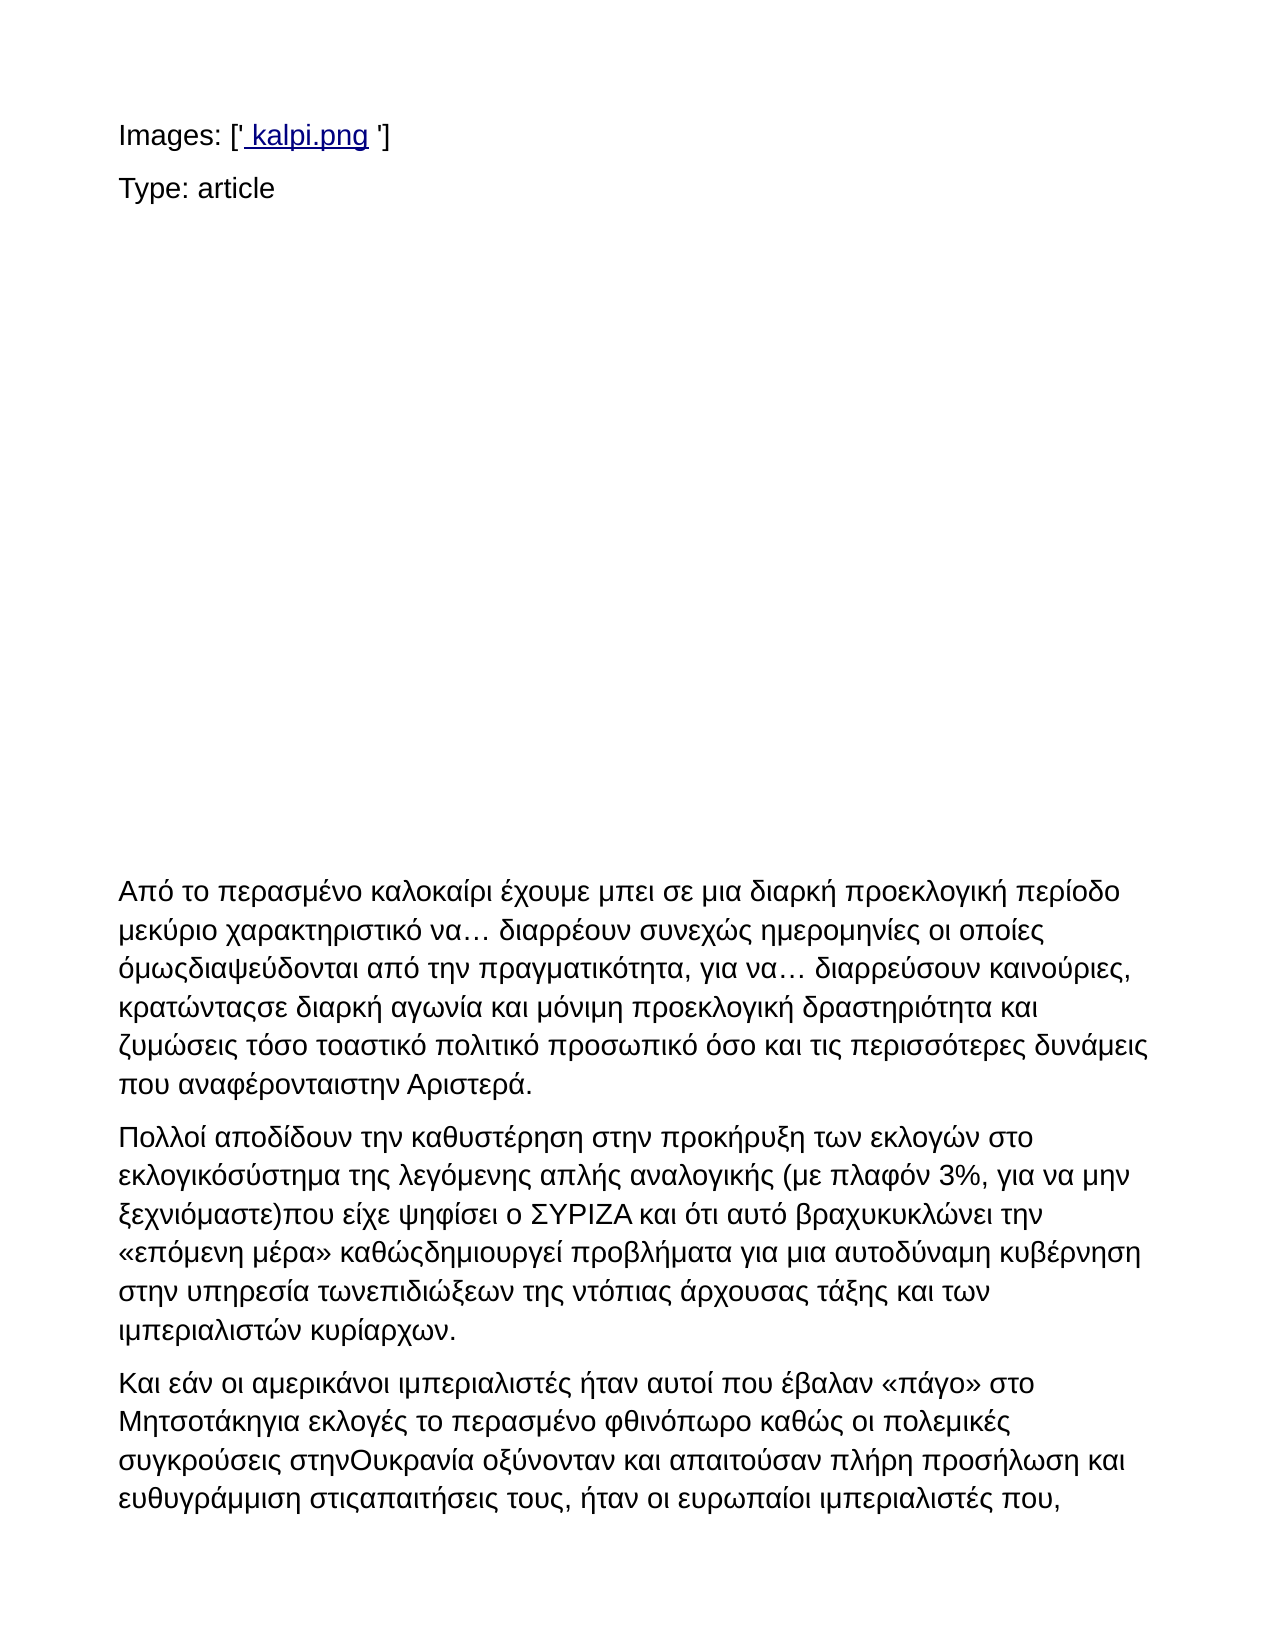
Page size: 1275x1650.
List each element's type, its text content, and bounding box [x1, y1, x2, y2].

text Πολλοί αποδίδουν την καθυστέρηση στην προκήρυξη των εκλογών στο εκλογικόσύστημα της λεγόμενης απλής αναλογικής (με πλαφόν 3%, για να μην ξεχνιόμαστε)που είχε ψηφίσει ο ΣΥΡΙΖΑ και ότι αυτό βραχυκυκλώνει την «επόμενη μέρα» καθώςδημιουργεί προβλήματα για μια αυτοδύναμη κυβέρνηση στην υπηρεσία τωνεπιδιώξεων της ντόπιας άρχουσας τάξης και των ιμπεριαλιστών κυρίαρχων. [118, 1120, 1157, 1346]
text Images: [' kalpi.png '] [118, 118, 1157, 152]
text Type: article [118, 171, 1157, 205]
text Από το περασμένο καλοκαίρι έχουμε μπει σε μια διαρκή προεκλογική περίοδο μεκύριο χαρακτηριστικό να… διαρρέουν συνεχώς ημερομηνίες οι οποίες όμωςδιαψεύδονται από την πραγματικότητα, για να… διαρρεύσουν καινούριες, κρατώνταςσε διαρκή αγωνία και μόνιμη προεκλογική δραστηριότητα και ζυμώσεις τόσο τοαστικό πολιτικό προσωπικό όσο και τις περισσότερες δυνάμεις που αναφέρονταιστην Αριστερά. [118, 874, 1157, 1100]
text Και εάν οι αμερικάνοι ιμπεριαλιστές ήταν αυτοί που έβαλαν «πάγο» στο Μητσοτάκηγια εκλογές το περασμένο φθινόπωρο καθώς οι πολεμικές συγκρούσεις στηνΟυκρανία οξύνονταν και απαιτούσαν πλήρη προσήλωση και ευθυγράμμιση στιςαπαιτήσεις τους, ήταν οι ευρωπαίοι ιμπεριαλιστές που, [118, 1366, 1157, 1515]
